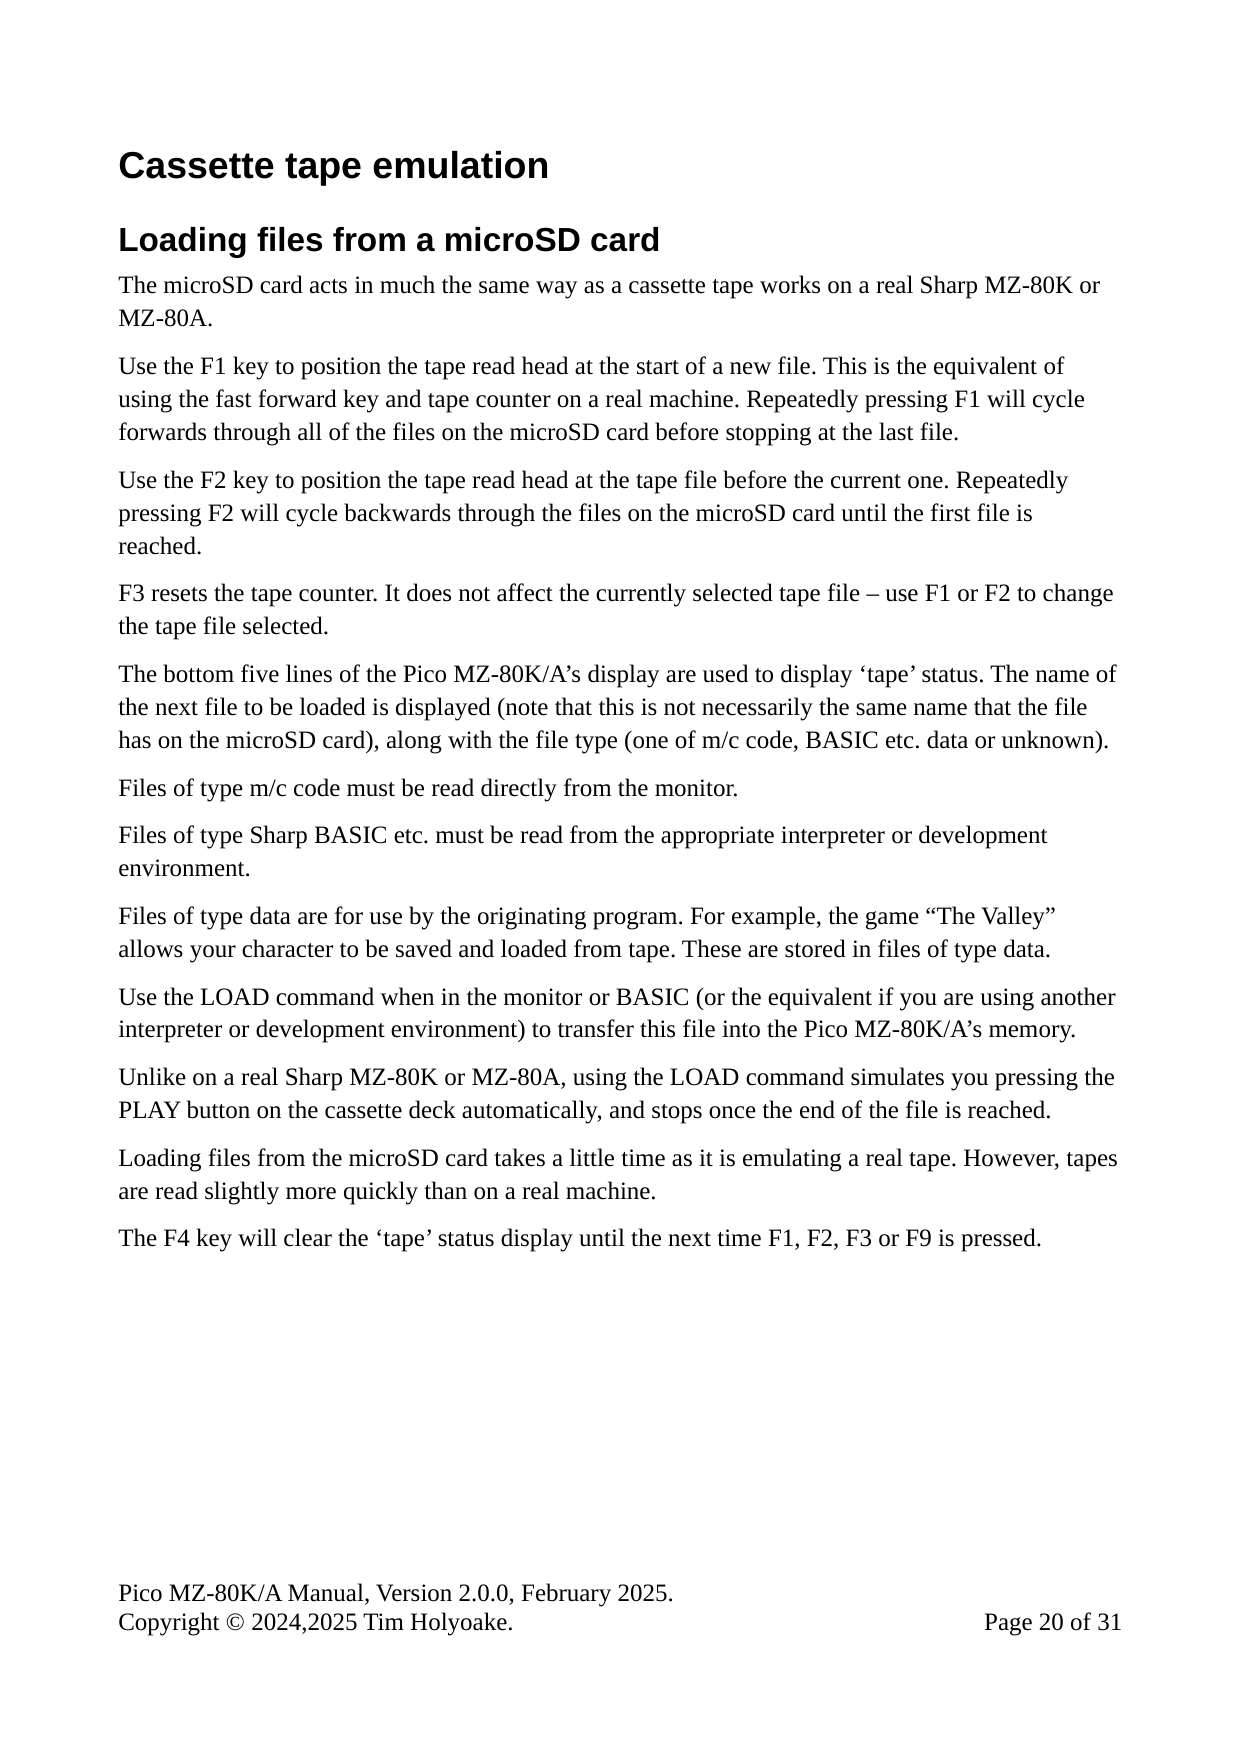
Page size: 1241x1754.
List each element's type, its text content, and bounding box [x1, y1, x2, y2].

text Use the F2 key to position the tape read head at the tape file before the current one. Repeatedly pressing F2 will cycle backwards through the files on the microSD card until the first file is reached. [118, 465, 1122, 559]
subtitle Loading files from a microSD card [118, 219, 1122, 258]
text The microSD card acts in much the same way as a cassette tape works on a real Sharp MZ-80K or MZ-80A. [118, 271, 1122, 332]
text Loading files from the microSD card takes a little time as it is emulating a real tape. However, tapes are read slightly more quickly than on a real machine. [118, 1143, 1122, 1204]
text Files of type Sharp BASIC etc. must be read from the appropriate interpreter or development environment. [118, 820, 1122, 882]
text Files of type m/c code must be read directly from the monitor. [118, 773, 1122, 801]
subtitle Cassette tape emulation [118, 143, 1122, 186]
text Use the LOAD command when in the monitor or BASIC (or the equivalent if you are using another interpreter or development environment) to transfer this file into the Pico MZ-80K/A’s memory. [118, 982, 1122, 1043]
text The bottom five lines of the Pico MZ-80K/A’s display are used to display ‘tape’ status. The name of the next file to be loaded is displayed (note that this is not necessarily the same name that the file has on the microSD card), along with the file type (one of m/c code, BASIC etc. data or unknown). [118, 659, 1122, 754]
text Unlike on a real Sharp MZ-80K or MZ-80A, using the LOAD command simulates you pressing the PLAY button on the cassette deck automatically, and stops once the end of the file is reached. [118, 1062, 1122, 1124]
text Use the F1 key to position the tape read head at the start of a new file. This is the equivalent of using the fast forward key and tape counter on a real machine. Repeatedly pressing F1 will cycle forwards through all of the files on the microSD card before stopping at the last file. [118, 351, 1122, 446]
text The F4 key will clear the ‘tape’ status display until the next time F1, F2, F3 or F9 is pressed. [118, 1223, 1122, 1252]
text F3 resets the tape counter. It does not affect the currently selected tape file – use F1 or F2 to change the tape file selected. [118, 578, 1122, 640]
text Files of type data are for use by the originating program. For example, the game “The Valley” allows your character to be saved and loaded from tape. These are stored in files of type data. [118, 901, 1122, 963]
